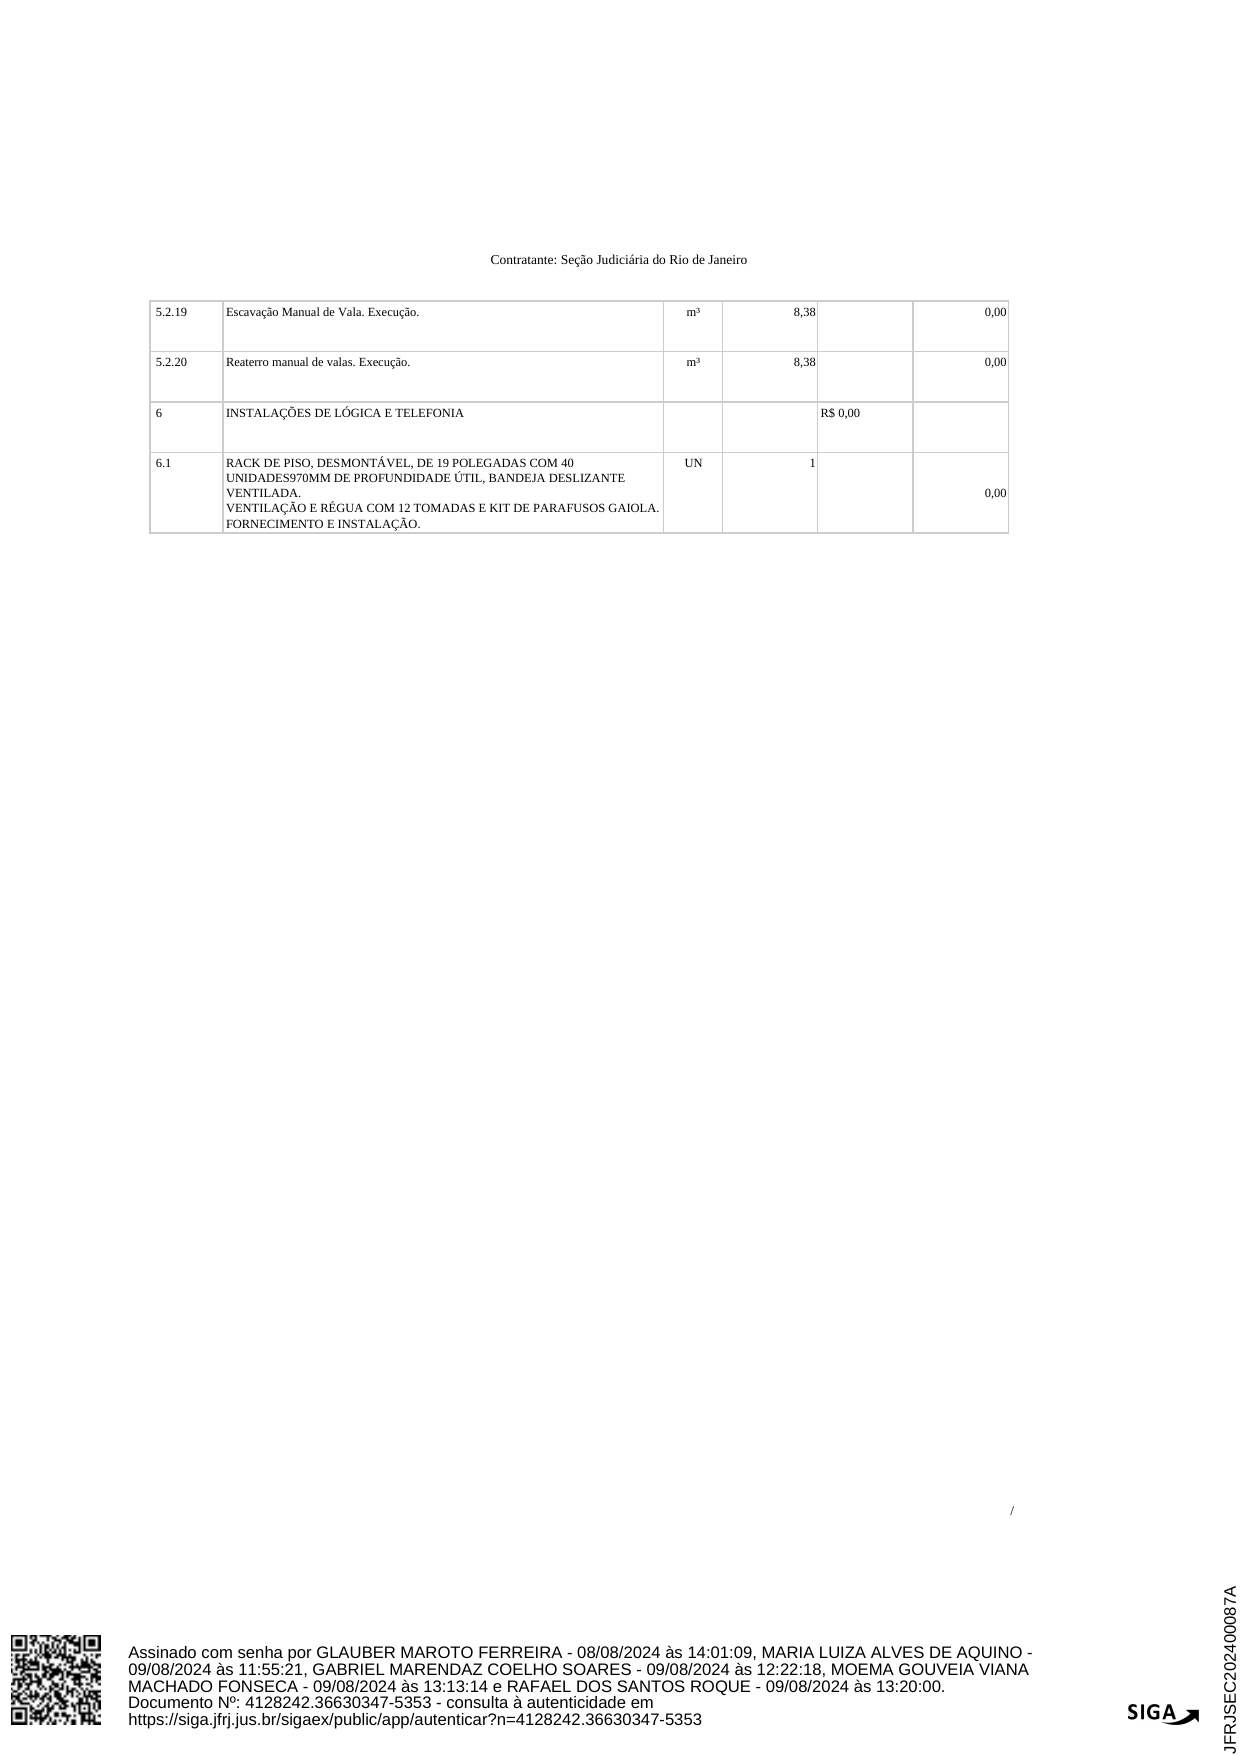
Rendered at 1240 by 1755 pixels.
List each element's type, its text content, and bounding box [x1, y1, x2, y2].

table_cell 1 [723, 453, 817, 532]
table_cell 6 [151, 403, 222, 452]
table_cell [723, 403, 817, 452]
table_cell [818, 352, 912, 401]
table_cell UN [664, 453, 722, 532]
table_cell [818, 302, 912, 351]
table_cell [664, 403, 722, 452]
table_cell 5.2.20 [151, 352, 222, 401]
table_cell m³ [664, 302, 722, 351]
table_cell 8,38 [723, 352, 817, 401]
table_cell Reaterro manual de valas. Execução. [224, 352, 663, 401]
table_cell [818, 453, 912, 532]
table_cell INSTALAÇÕES DE LÓGICA E TELEFONIA [224, 403, 663, 452]
table_cell Escavação Manual de Vala. Execução. [224, 302, 663, 351]
table_cell RACK DE PISO, DESMONTÁVEL, DE 19 POLEGADAS COM 40 UNIDADES970MM DE PROFUNDIDADE ÚTIL, BANDEJA DESLIZANTE VENTILADA. VENTILAÇÃO E RÉGUA COM 12 TOMADAS E KIT DE PARAFUSOS GAIOLA. FORNECIMENTO E INSTALAÇÃO. [224, 453, 663, 532]
table_cell 8,38 [723, 302, 817, 351]
table_cell 0,00 [914, 453, 1008, 532]
table_cell m³ [664, 352, 722, 401]
table_cell 6.1 [151, 453, 222, 532]
table_cell 0,00 [914, 352, 1008, 401]
table_cell 0,00 [914, 302, 1008, 351]
table_cell R$ 0,00 [818, 403, 912, 452]
table_cell 5.2.19 [151, 302, 222, 351]
table_cell [914, 403, 1008, 452]
